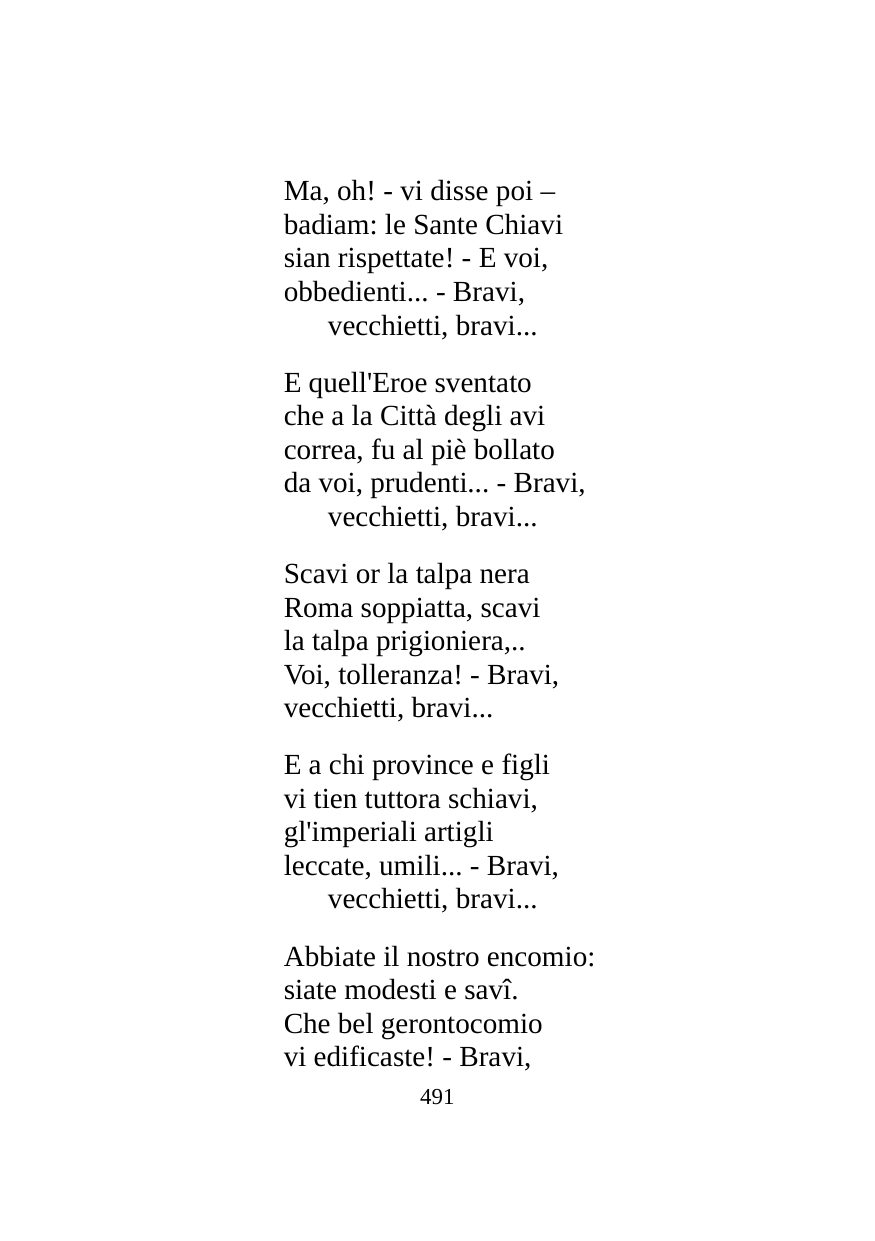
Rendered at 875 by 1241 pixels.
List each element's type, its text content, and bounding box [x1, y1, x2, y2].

text gl'imperiali artigli [106, 814, 768, 848]
text la talpa prigioniera,.. [106, 623, 768, 657]
text obbedienti... - Bravi, [106, 274, 768, 308]
text vi tien tuttora schiavi, [106, 781, 768, 814]
text badiam: le Sante Chiavi [106, 207, 768, 241]
text Scavi or la talpa nera [106, 556, 768, 590]
text E quell'Eroe sventato [106, 365, 768, 398]
text vecchietti, bravi... [106, 690, 768, 724]
text sian rispettate! - E voi, [106, 241, 768, 274]
text siate modesti e savî. [106, 972, 768, 1006]
text Che bel gerontocomio [106, 1006, 768, 1039]
text E a chi province e figli [106, 747, 768, 781]
text Abbiate il nostro encomio: [106, 939, 768, 972]
text da voi, prudenti... - Bravi, [106, 465, 768, 499]
text Voi, tolleranza! - Bravi, [106, 657, 768, 690]
text Ma, oh! - vi disse poi – [106, 173, 768, 207]
text vecchietti, bravi... [150, 308, 768, 341]
text vi edificaste! - Bravi, [106, 1039, 768, 1073]
text Roma soppiatta, scavi [106, 590, 768, 623]
text vecchietti, bravi... [150, 499, 768, 532]
text che a la Città degli avi [106, 398, 768, 432]
text correa, fu al piè bollato [106, 432, 768, 465]
text vecchietti, bravi... [150, 882, 768, 915]
text leccate, umili... - Bravi, [106, 848, 768, 882]
